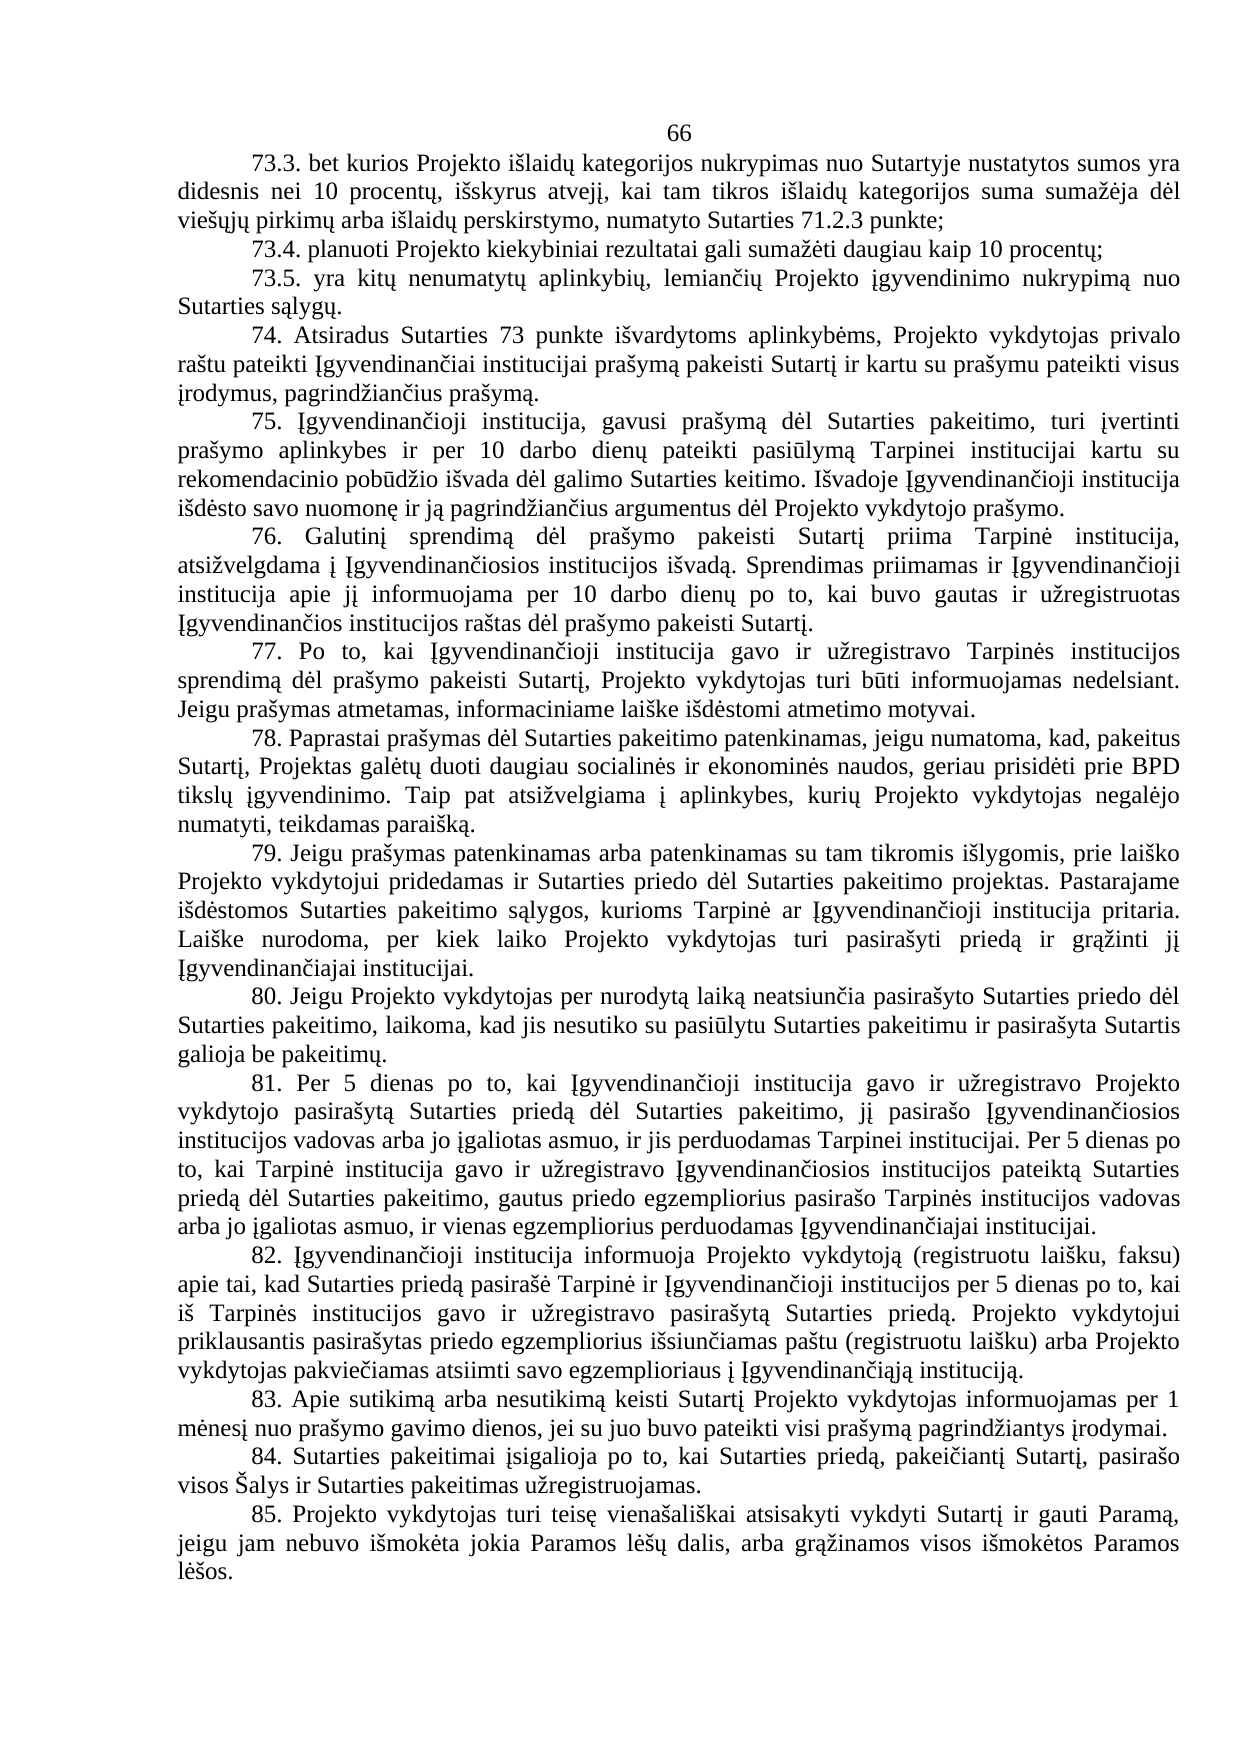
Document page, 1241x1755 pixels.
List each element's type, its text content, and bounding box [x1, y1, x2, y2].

text 84. Sutarties pakeitimai įsigalioja po to, kai Sutarties priedą, pakeičiantį Sutartį, pasirašo visos Šalys ir Sutarties pakeitimas užregistruojamas. [177, 1441, 1181, 1499]
text 82. Įgyvendinančioji institucija informuoja Projekto vykdytoją (registruotu laišku, faksu) apie tai, kad Sutarties priedą pasirašė Tarpinė ir Įgyvendinančioji institucijos per 5 dienas po to, kai iš Tarpinės institucijos gavo ir užregistravo pasirašytą Sutarties priedą. Projekto vykdytojui priklausantis pasirašytas priedo egzempliorius išsiunčiamas paštu (registruotu laišku) arba Projekto vykdytojas pakviečiamas atsiimti savo egzemplioriaus į Įgyvendinančiąją instituciją. [177, 1240, 1181, 1384]
text 80. Jeigu Projekto vykdytojas per nurodytą laiką neatsiunčia pasirašyto Sutarties priedo dėl Sutarties pakeitimo, laikoma, kad jis nesutiko su pasiūlytu Sutarties pakeitimu ir pasirašyta Sutartis galioja be pakeitimų. [177, 981, 1181, 1068]
text 76. Galutinį sprendimą dėl prašymo pakeisti Sutartį priima Tarpinė institucija, atsižvelgdama į Įgyvendinančiosios institucijos išvadą. Sprendimas priimamas ir Įgyvendinančioji institucija apie jį informuojama per 10 darbo dienų po to, kai buvo gautas ir užregistruotas Įgyvendinančios institucijos raštas dėl prašymo pakeisti Sutartį. [177, 521, 1181, 636]
text 83. Apie sutikimą arba nesutikimą keisti Sutartį Projekto vykdytojas informuojamas per 1 mėnesį nuo prašymo gavimo dienos, jei su juo buvo pateikti visi prašymą pagrindžiantys įrodymai. [177, 1384, 1181, 1441]
text 74. Atsiradus Sutarties 73 punkte išvardytoms aplinkybėms, Projekto vykdytojas privalo raštu pateikti Įgyvendinančiai institucijai prašymą pakeisti Sutartį ir kartu su prašymu pateikti visus įrodymus, pagrindžiančius prašymą. [177, 320, 1181, 406]
text 78. Paprastai prašymas dėl Sutarties pakeitimo patenkinamas, jeigu numatoma, kad, pakeitus Sutartį, Projektas galėtų duoti daugiau socialinės ir ekonominės naudos, geriau prisidėti prie BPD tikslų įgyvendinimo. Taip pat atsižvelgiama į aplinkybes, kurių Projekto vykdytojas negalėjo numatyti, teikdamas paraišką. [177, 723, 1181, 838]
text 77. Po to, kai Įgyvendinančioji institucija gavo ir užregistravo Tarpinės institucijos sprendimą dėl prašymo pakeisti Sutartį, Projekto vykdytojas turi būti informuojamas nedelsiant. Jeigu prašymas atmetamas, informaciniame laiške išdėstomi atmetimo motyvai. [177, 636, 1181, 723]
text 73.5. yra kitų nenumatytų aplinkybių, lemiančių Projekto įgyvendinimo nukrypimą nuo Sutarties sąlygų. [177, 263, 1181, 320]
text 79. Jeigu prašymas patenkinamas arba patenkinamas su tam tikromis išlygomis, prie laiško Projekto vykdytojui pridedamas ir Sutarties priedo dėl Sutarties pakeitimo projektas. Pastarajame išdėstomos Sutarties pakeitimo sąlygos, kurioms Tarpinė ar Įgyvendinančioji institucija pritaria. Laiške nurodoma, per kiek laiko Projekto vykdytojas turi pasirašyti priedą ir grąžinti jį Įgyvendinančiajai institucijai. [177, 838, 1181, 981]
text 73.4. planuoti Projekto kiekybiniai rezultatai gali sumažėti daugiau kaip 10 procentų; [177, 234, 1181, 263]
text 73.3. bet kurios Projekto išlaidų kategorijos nukrypimas nuo Sutartyje nustatytos sumos yra didesnis nei 10 procentų, išskyrus atvejį, kai tam tikros išlaidų kategorijos suma sumažėja dėl viešųjų pirkimų arba išlaidų perskirstymo, numatyto Sutarties 71.2.3 punkte; [177, 148, 1181, 234]
text 85. Projekto vykdytojas turi teisę vienašališkai atsisakyti vykdyti Sutartį ir gauti Paramą, jeigu jam nebuvo išmokėta jokia Paramos lėšų dalis, arba grąžinamos visos išmokėtos Paramos lėšos. [177, 1499, 1181, 1585]
text 75. Įgyvendinančioji institucija, gavusi prašymą dėl Sutarties pakeitimo, turi įvertinti prašymo aplinkybes ir per 10 darbo dienų pateikti pasiūlymą Tarpinei institucijai kartu su rekomendacinio pobūdžio išvada dėl galimo Sutarties keitimo. Išvadoje Įgyvendinančioji institucija išdėsto savo nuomonę ir ją pagrindžiančius argumentus dėl Projekto vykdytojo prašymo. [177, 406, 1181, 521]
text 81. Per 5 dienas po to, kai Įgyvendinančioji institucija gavo ir užregistravo Projekto vykdytojo pasirašytą Sutarties priedą dėl Sutarties pakeitimo, jį pasirašo Įgyvendinančiosios institucijos vadovas arba jo įgaliotas asmuo, ir jis perduodamas Tarpinei institucijai. Per 5 dienas po to, kai Tarpinė institucija gavo ir užregistravo Įgyvendinančiosios institucijos pateiktą Sutarties priedą dėl Sutarties pakeitimo, gautus priedo egzempliorius pasirašo Tarpinės institucijos vadovas arba jo įgaliotas asmuo, ir vienas egzempliorius perduodamas Įgyvendinančiajai institucijai. [177, 1068, 1181, 1240]
